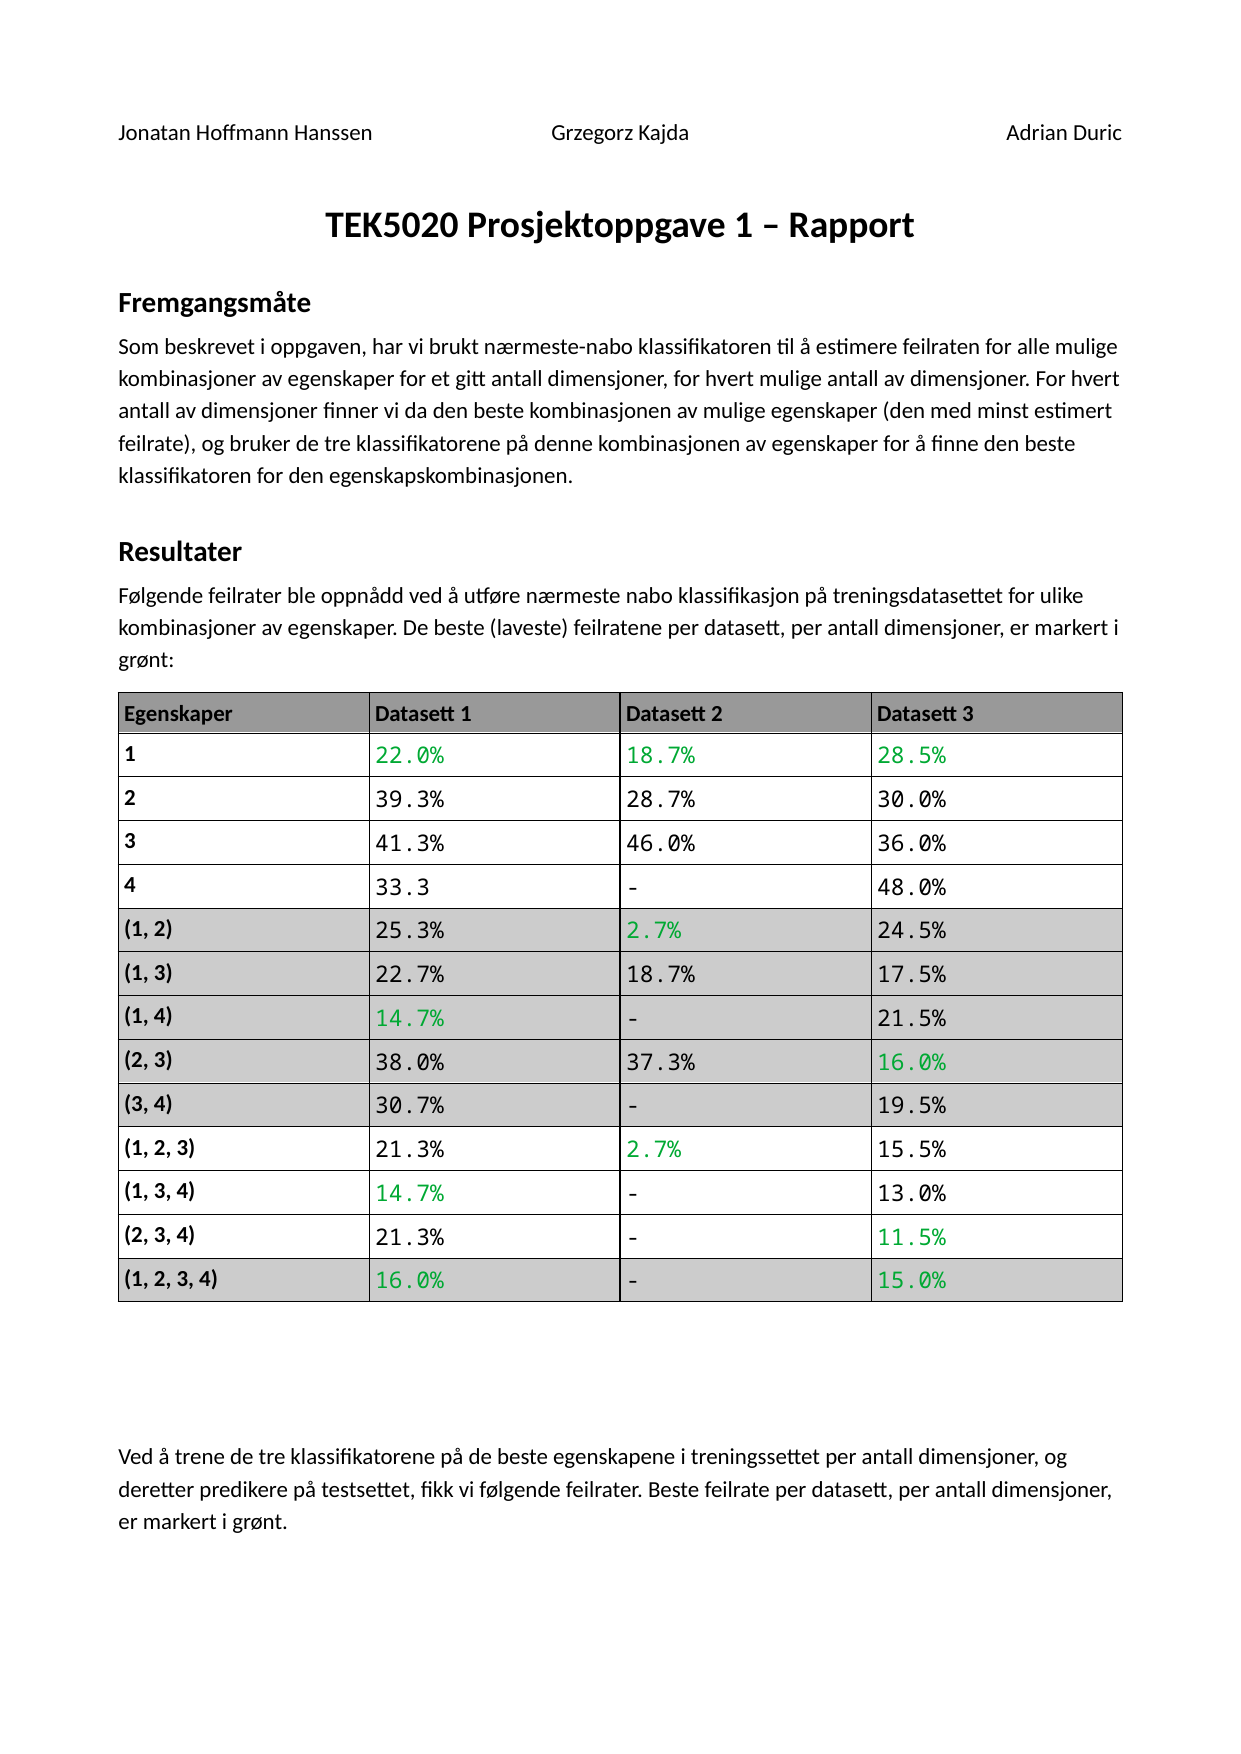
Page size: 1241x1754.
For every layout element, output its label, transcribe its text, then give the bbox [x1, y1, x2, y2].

table_cell 14.7% [370, 1171, 619, 1214]
table_cell 1 [119, 734, 369, 776]
table_cell - [621, 1084, 871, 1126]
table_cell 17.5% [872, 952, 1122, 995]
table_cell 22.0% [370, 734, 619, 776]
table_cell - [621, 1171, 871, 1214]
table_cell 30.0% [872, 777, 1122, 820]
table_cell 33.3 [370, 865, 619, 907]
table_cell 21.5% [872, 996, 1122, 1039]
table_cell 48.0% [872, 865, 1122, 907]
table_cell 22.7% [370, 952, 619, 995]
table_cell - [621, 1215, 871, 1257]
table_cell 13.0% [872, 1171, 1122, 1214]
table_header Datasett 3 [872, 693, 1122, 732]
table_header Egenskaper [119, 693, 369, 732]
table_cell 28.5% [872, 734, 1122, 776]
table_cell 16.0% [872, 1040, 1122, 1082]
table_cell (1, 3, 4) [119, 1171, 369, 1214]
table_cell - [621, 1259, 871, 1301]
table_cell 4 [119, 865, 369, 907]
table_cell 2.7% [621, 909, 871, 951]
table_cell 19.5% [872, 1084, 1122, 1126]
table_cell (1, 4) [119, 996, 369, 1039]
table_cell 37.3% [621, 1040, 871, 1082]
table_cell 15.0% [872, 1259, 1122, 1301]
table_cell 28.7% [621, 777, 871, 820]
subtitle Fremgangsmåte [118, 284, 1122, 319]
table_cell 2 [119, 777, 369, 820]
table_cell 41.3% [370, 821, 619, 864]
text Følgende feilrater ble oppnådd ved å utføre nærmeste nabo klassifikasjon på treningsdatasettet for ulike kombinasjoner av egenskaper. De beste (laveste) feilratene per datasett, per antall dimensjoner, er markert i grønt: [118, 581, 1122, 673]
table_cell 2.7% [621, 1127, 871, 1170]
table_cell 11.5% [872, 1215, 1122, 1257]
table_cell 3 [119, 821, 369, 864]
subtitle Resultater [118, 533, 1122, 568]
table_cell 18.7% [621, 734, 871, 776]
table_cell 15.5% [872, 1127, 1122, 1170]
table_cell (1, 2, 3, 4) [119, 1259, 369, 1301]
table_cell (1, 3) [119, 952, 369, 995]
table_cell 38.0% [370, 1040, 619, 1082]
table_cell 30.7% [370, 1084, 619, 1126]
table_cell 18.7% [621, 952, 871, 995]
table_header Datasett 1 [370, 693, 619, 732]
table_cell 16.0% [370, 1259, 619, 1301]
table_cell 25.3% [370, 909, 619, 951]
table_cell (1, 2) [119, 909, 369, 951]
table_cell - [621, 996, 871, 1039]
table_cell 39.3% [370, 777, 619, 820]
table_cell 46.0% [621, 821, 871, 864]
table_cell (2, 3, 4) [119, 1215, 369, 1257]
table_cell (3, 4) [119, 1084, 369, 1126]
table_cell (1, 2, 3) [119, 1127, 369, 1170]
title TEK5020 Prosjektoppgave 1 – Rapport [118, 201, 1122, 246]
table_cell 21.3% [370, 1127, 619, 1170]
text Som beskrevet i oppgaven, har vi brukt nærmeste-nabo klassifikatoren til å estimere feilraten for alle mulige kombinasjoner av egenskaper for et gitt antall dimensjoner, for hvert mulige antall av dimensjoner. For hvert antall av dimensjoner finner vi da den beste kombinasjonen av mulige egenskaper (den med minst estimert feilrate), og bruker de tre klassifikatorene på denne kombinasjonen av egenskaper for å finne den beste klassifikatoren for den egenskapskombinasjonen. [118, 332, 1122, 489]
table_cell - [621, 865, 871, 907]
text Ved å trene de tre klassifikatorene på de beste egenskapene i treningssettet per antall dimensjoner, og deretter predikere på testsettet, fikk vi følgende feilrater. Beste feilrate per datasett, per antall dimensjoner, er markert i grønt. [118, 1442, 1122, 1535]
table_header Datasett 2 [621, 693, 871, 732]
table_cell 14.7% [370, 996, 619, 1039]
table_cell (2, 3) [119, 1040, 369, 1082]
table_cell 24.5% [872, 909, 1122, 951]
table_cell 36.0% [872, 821, 1122, 864]
table_cell 21.3% [370, 1215, 619, 1257]
